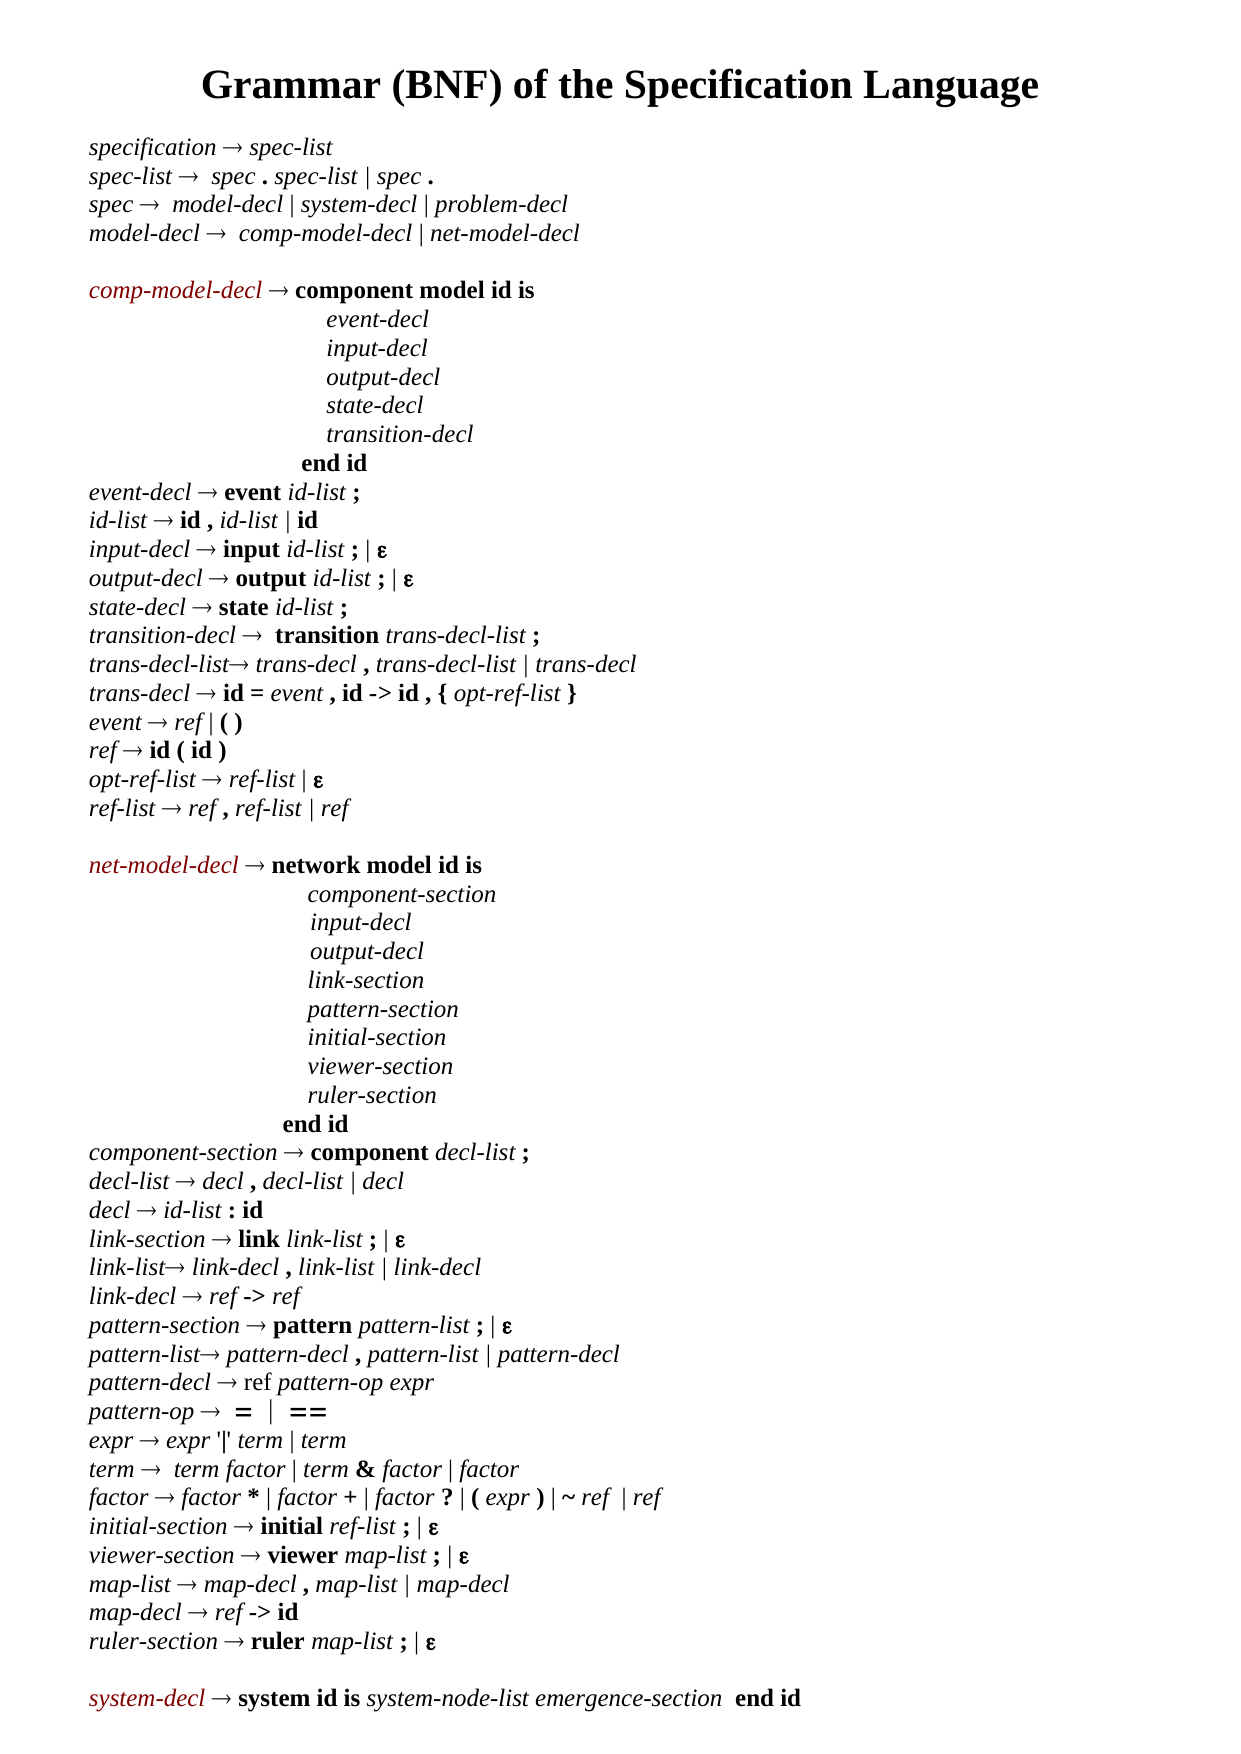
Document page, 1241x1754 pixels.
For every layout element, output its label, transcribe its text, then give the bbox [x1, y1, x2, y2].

text state-decl  state id-list ; [89, 592, 1152, 620]
text pattern-decl  ref pattern-op expr [89, 1367, 1152, 1396]
text link-list link-decl , link-list | link-decl [89, 1252, 1152, 1281]
text comp-model-decl  component model id is [89, 275, 1152, 304]
text event  ref | ( ) [89, 707, 1152, 735]
text initial-section  initial ref-list ; |  [89, 1511, 1152, 1540]
text output-decl  output id-list ; |  [89, 563, 1152, 592]
text ruler-section [89, 1080, 1152, 1109]
text viewer-section  viewer map-list ; |  [89, 1540, 1152, 1569]
text component-section  component decl-list ; [89, 1137, 1152, 1166]
text trans-decl  id = event , id -> id , { opt-ref-list } [89, 678, 1152, 707]
text pattern-section  pattern pattern-list ; |  [89, 1310, 1152, 1339]
text event-decl [89, 304, 1152, 333]
text end id [89, 1109, 1152, 1137]
text pattern-list pattern-decl , pattern-list | pattern-decl [89, 1339, 1152, 1367]
text input-decl  input id-list ; |  [89, 534, 1152, 563]
text initial-section [89, 1022, 1152, 1051]
text opt-ref-list  ref-list |  [89, 764, 1152, 793]
text output-decl [89, 936, 1152, 965]
text decl-list  decl , decl-list | decl [89, 1166, 1152, 1195]
text ref  id ( id ) [89, 735, 1152, 764]
text viewer-section [89, 1051, 1152, 1080]
text factor  factor * | factor + | factor ? | ( expr ) | ~ ref | ref [89, 1482, 1152, 1511]
text input-decl [89, 333, 1152, 362]
text spec-list  spec . spec-list | spec . [89, 161, 1152, 189]
text transition-decl [89, 419, 1152, 448]
text specification  spec-list [89, 132, 1152, 161]
text transition-decl  transition trans-decl-list ; [89, 620, 1152, 649]
text output-decl [89, 362, 1152, 390]
text state-decl [89, 390, 1152, 419]
text map-list  map-decl , map-list | map-decl [89, 1569, 1152, 1597]
text map-decl  ref -> id [89, 1597, 1152, 1626]
text pattern-op  = | == [89, 1396, 1152, 1425]
text spec  model-decl | system-decl | problem-decl [89, 189, 1152, 218]
text pattern-section [89, 994, 1152, 1022]
text net-model-decl  network model id is [89, 850, 1152, 879]
text event-decl  event id-list ; [89, 477, 1152, 505]
text component-section [89, 879, 1152, 907]
text link-section  link link-list ; |  [89, 1224, 1152, 1252]
text end id [89, 448, 1152, 477]
text model-decl  comp-model-decl | net-model-decl [89, 218, 1152, 247]
text input-decl [89, 907, 1152, 936]
text id-list  id , id-list | id [89, 505, 1152, 534]
text system-decl  system id is system-node-list emergence-section end id [89, 1683, 1152, 1712]
text ref-list  ref , ref-list | ref [89, 793, 1152, 822]
text expr  expr '|' term | term [89, 1425, 1152, 1454]
text link-section [89, 965, 1152, 994]
text ruler-section  ruler map-list ; |  [89, 1626, 1152, 1655]
text term  term factor | term & factor | factor [89, 1454, 1152, 1482]
text decl  id-list : id [89, 1195, 1152, 1224]
text Grammar (BNF) of the Specification Language [89, 59, 1152, 107]
text link-decl  ref -> ref [89, 1281, 1152, 1310]
text trans-decl-list trans-decl , trans-decl-list | trans-decl [89, 649, 1152, 678]
